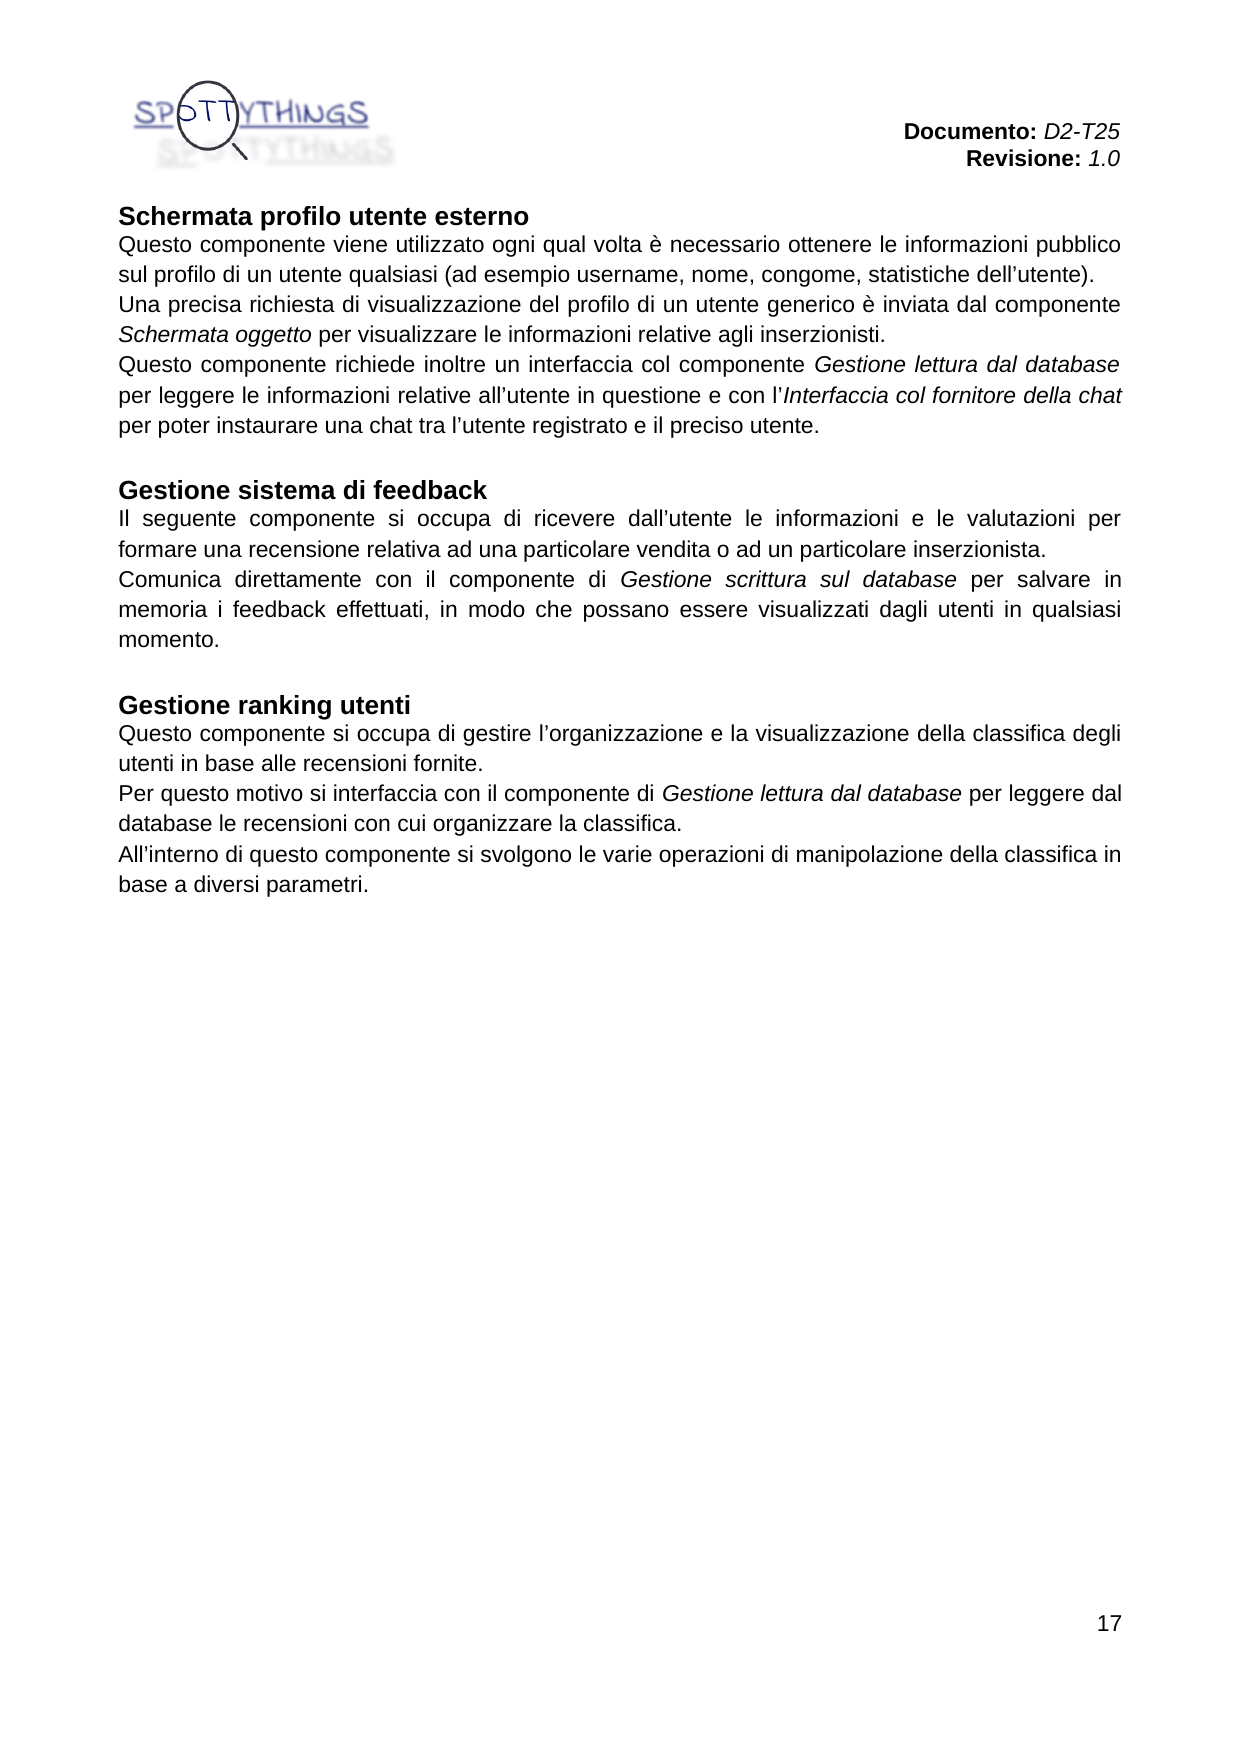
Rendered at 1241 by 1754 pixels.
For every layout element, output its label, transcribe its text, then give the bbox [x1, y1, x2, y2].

text Questo componente viene utilizzato ogni qual volta è necessario ottenere le informazioni pubblico sul profilo di un utente qualsiasi (ad esempio username, nome, congome, statistiche dell’utente). [118, 231, 1122, 287]
subtitle Gestione sistema di feedback [118, 475, 1122, 505]
text Comunica direttamente con il componente di Gestione scrittura sul database per salvare in memoria i feedback effettuati, in modo che possano essere visualizzati dagli utenti in qualsiasi momento. [118, 566, 1122, 652]
text Questo componente si occupa di gestire l’organizzazione e la visualizzazione della classifica degli utenti in base alle recensioni fornite. [118, 720, 1122, 776]
subtitle Gestione ranking utenti [118, 689, 1122, 720]
text Questo componente richiede inoltre un interfaccia col componente Gestione lettura dal database per leggere le informazioni relative all’utente in questione e con l’Interfaccia col fornitore della chat per poter instaurare una chat tra l’utente registrato e il preciso utente. [118, 351, 1122, 438]
text Per questo motivo si interfaccia con il componente di Gestione lettura dal database per leggere dal database le recensioni con cui organizzare la classifica. [118, 780, 1122, 837]
text Una precisa richiesta di visualizzazione del profilo di un utente generico è inviata dal componente Schermata oggetto per visualizzare le informazioni relative agli inserzionisti. [118, 291, 1122, 347]
subtitle Schermata profilo utente esterno [118, 200, 1122, 231]
text All’interno di questo componente si svolgono le varie operazioni di manipolazione della classifica in base a diversi parametri. [118, 841, 1122, 897]
picture [123, 73, 399, 187]
text Il seguente componente si occupa di ricevere dall’utente le informazioni e le valutazioni per formare una recensione relativa ad una particolare vendita o ad un particolare inserzionista. [118, 505, 1122, 562]
